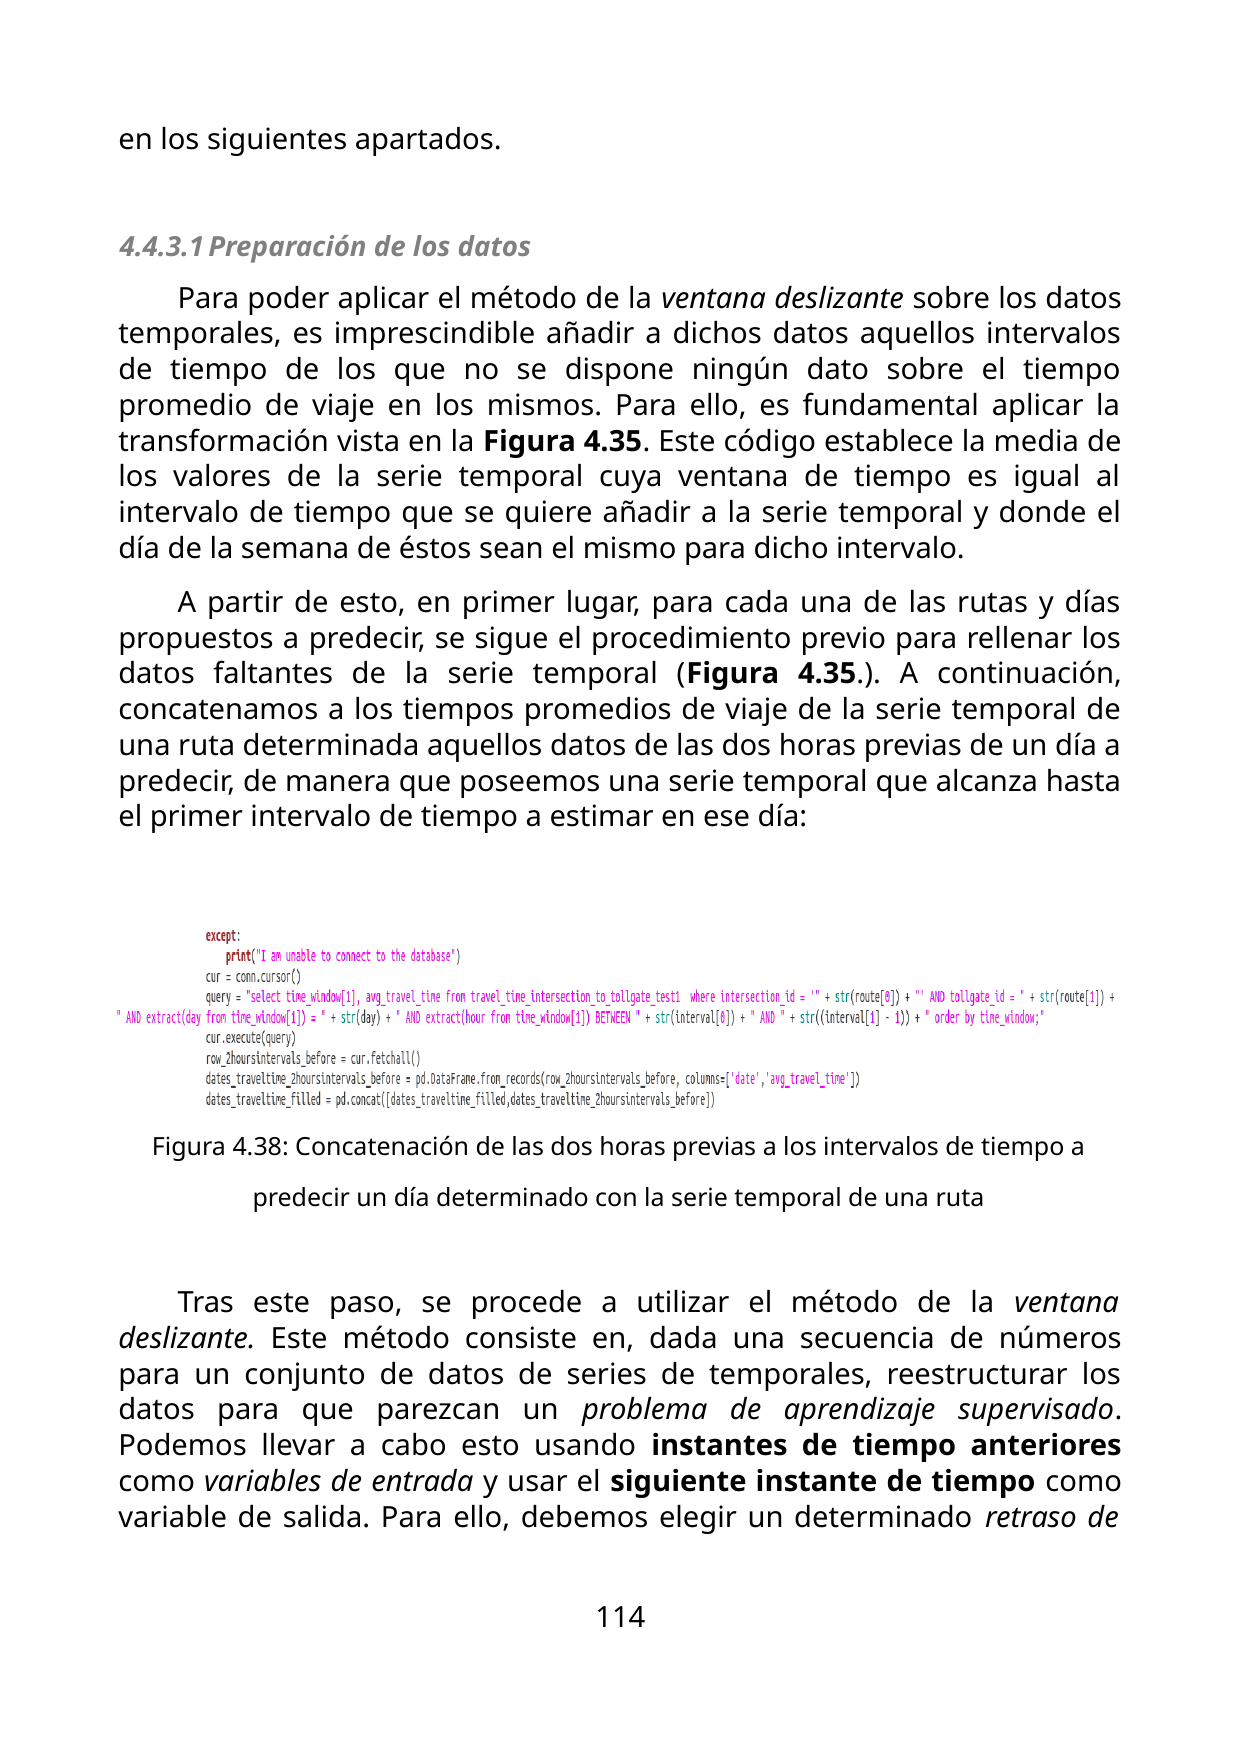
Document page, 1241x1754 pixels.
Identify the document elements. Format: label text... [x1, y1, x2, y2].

text Tras este paso, se procede a utilizar el método de la ventana deslizante. Este método consiste en, dada una secuencia de números para un conjunto de datos de series de temporales, reestructurar los datos para que parezcan un problema de aprendizaje supervisado. Podemos llevar a cabo esto usando instantes de tiempo anteriores como variables de entrada y usar el siguiente instante de tiempo como variable de salida. Para ello, debemos elegir un determinado retraso de [118, 1281, 1122, 1536]
text Figura 4.38: Concatenación de las dos horas previas a los intervalos de tiempo a predecir un día determinado con la serie temporal de una ruta [103, 1112, 1133, 1213]
picture [116, 929, 1121, 1112]
text en los siguientes apartados. [118, 118, 1122, 158]
subtitle Preparación de los datos [119, 227, 1122, 264]
text Para poder aplicar el método de la ventana deslizante sobre los datos temporales, es imprescindible añadir a dichos datos aquellos intervalos de tiempo de los que no se dispone ningún dato sobre el tiempo promedio de viaje en los mismos. Para ello, es fundamental aplicar la transformación vista en la Figura 4.35. Este código establece la media de los valores de la serie temporal cuya ventana de tiempo es igual al intervalo de tiempo que se quiere añadir a la serie temporal y donde el día de la semana de éstos sean el mismo para dicho intervalo. [118, 277, 1122, 567]
text A partir de esto, en primer lugar, para cada una de las rutas y días propuestos a predecir, se sigue el procedimiento previo para rellenar los datos faltantes de la serie temporal (Figura 4.35.). A continuación, concatenamos a los tiempos promedios de viaje de la serie temporal de una ruta determinada aquellos datos de las dos horas previas de un día a predecir, de manera que poseemos una serie temporal que alcanza hasta el primer intervalo de tiempo a estimar en ese día: [118, 581, 1122, 835]
